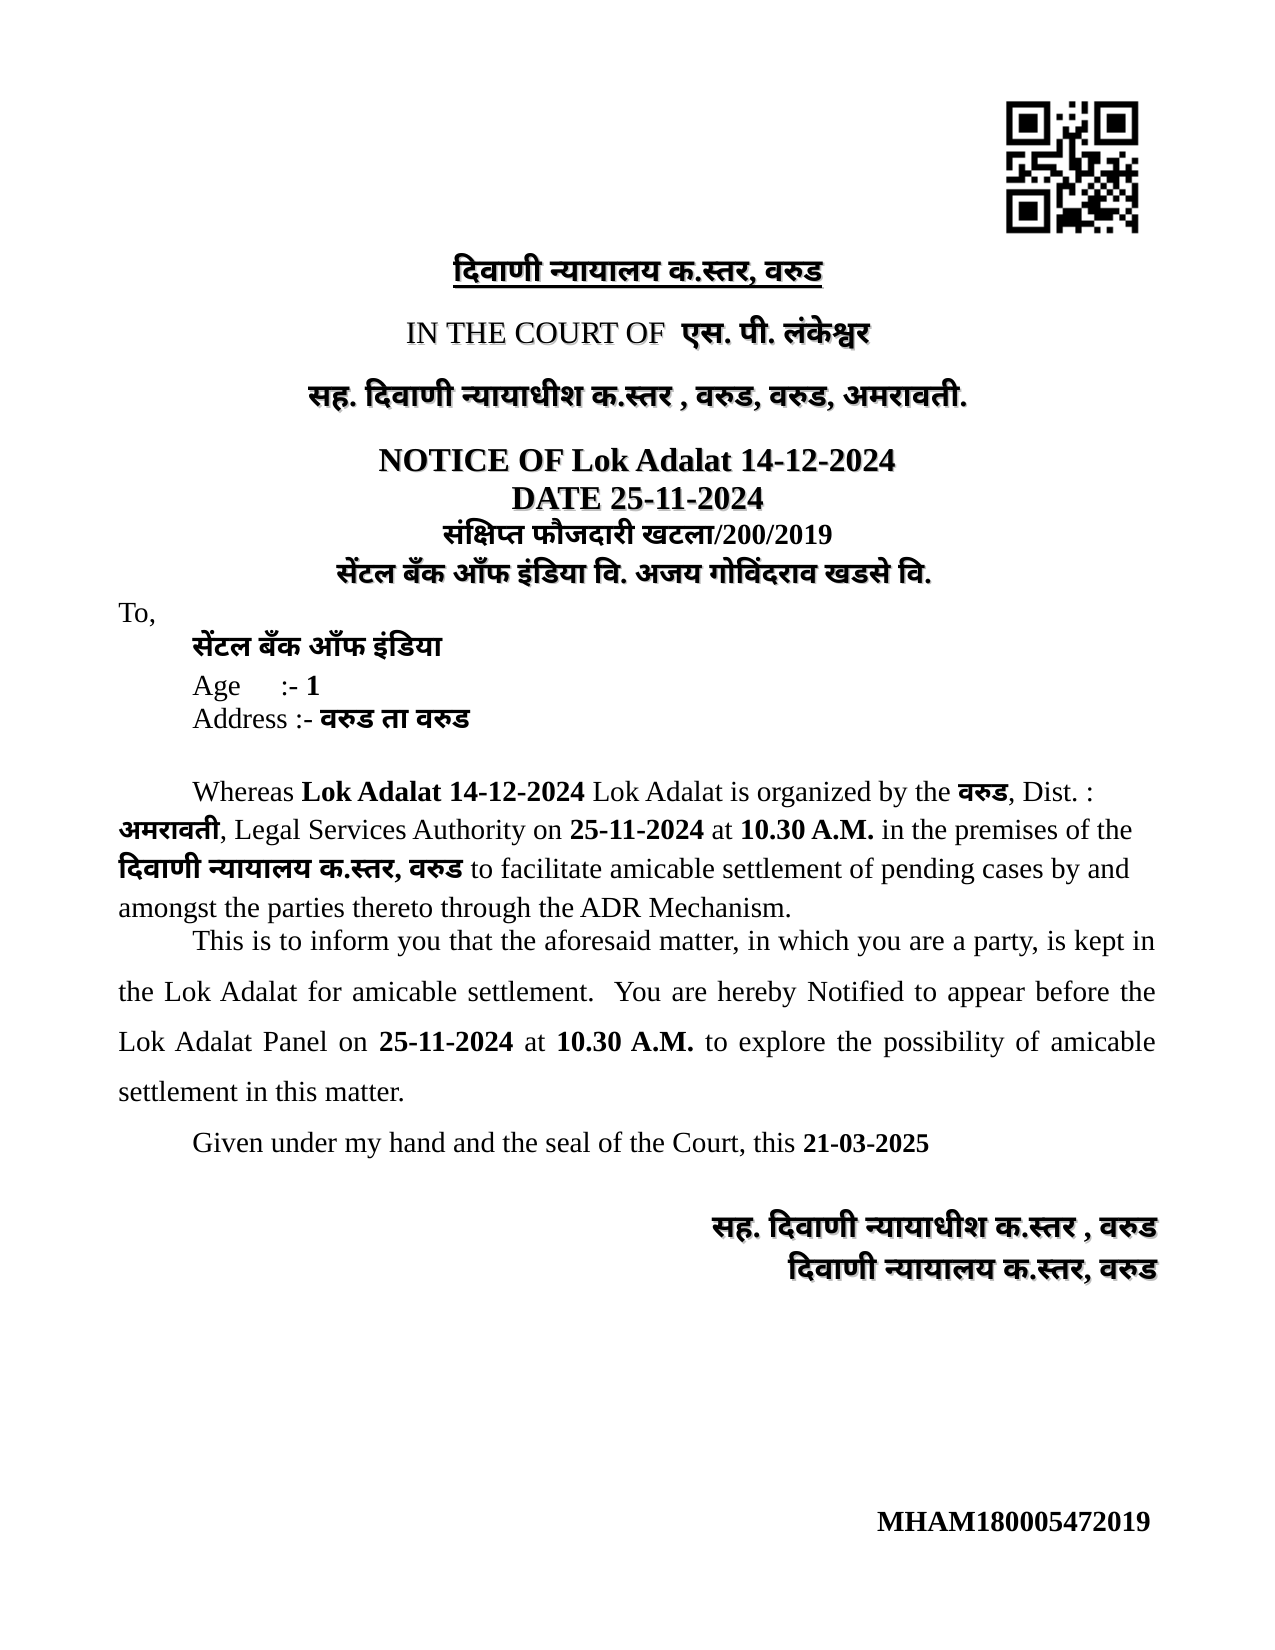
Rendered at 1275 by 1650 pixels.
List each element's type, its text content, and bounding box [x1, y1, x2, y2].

text संक्षिप्त फौजदारी खटला/200/2019 [118, 517, 1157, 556]
text सह. दिवाणी न्यायाधीश क.स्तर , वरुड [118, 1209, 1157, 1251]
text दिवाणी न्यायालय क.स्तर, वरुड [118, 252, 1157, 294]
text Address :- वरुड ता वरुड [118, 701, 1157, 741]
text This is to inform you that the aforesaid matter, in which you are a party, is kept in the Lok Adalat for amicable settlement. You are hereby Notified to appear before the Lok Adalat Panel on 25-11-2024 at 10.30 A.M. to explore the possibility of amicable settlement in this matter. [118, 923, 1157, 1108]
text DATE 25-11-2024 [118, 478, 1157, 517]
table_cell [864, 85, 1156, 252]
text NOTICE OF Lok Adalat 14-12-2024 [118, 440, 1157, 478]
text दिवाणी न्यायालय क.स्तर, वरुड [118, 1251, 1157, 1292]
text IN THE COURT OF एस. पी. लंकेश्वर [118, 314, 1157, 356]
table_header MHAM180005472019 [864, 1499, 1156, 1543]
text Age :- 1 [118, 668, 1157, 701]
text सह. दिवाणी न्यायाधीश क.स्तर , वरुड, वरुड, अमरावती. [118, 377, 1157, 419]
text To, [118, 595, 1157, 629]
text सेंटल बॅंक ऑंफ इंडिया वि. अजय गोविंदराव खडसे वि. [118, 556, 1157, 595]
picture [994, 89, 1151, 246]
text Given under my hand and the seal of the Court, this 21-03-2025 [118, 1125, 1157, 1158]
text सेंटल बॅंक ऑंफ इंडिया [118, 629, 1157, 668]
text Whereas Lok Adalat 14-12-2024 Lok Adalat is organized by the वरुड, Dist. : अमरावती, Legal Services Authority on 25-11-2024 at 10.30 A.M. in the premises of the दिवाणी न्यायालय क.स्तर, वरुड to facilitate amicable settlement of pending cases by and amongst the parties thereto through the ADR Mechanism. [118, 774, 1157, 923]
